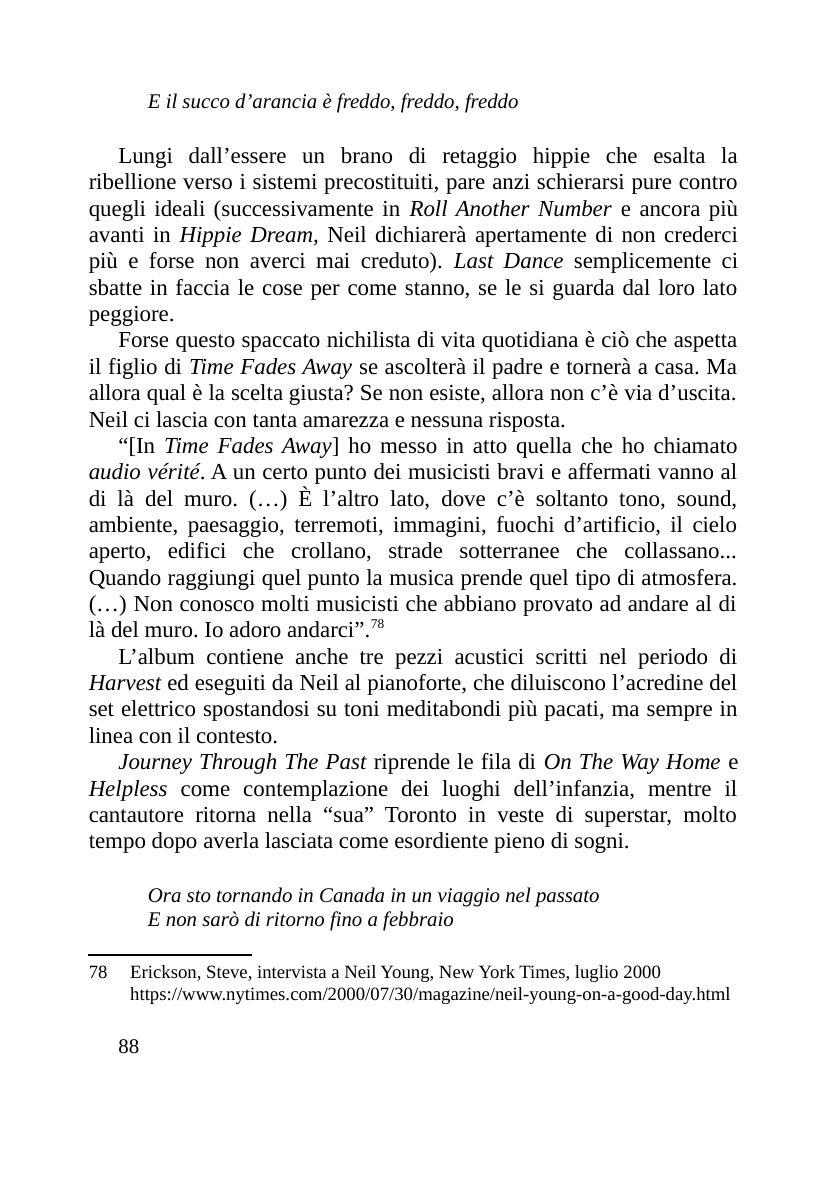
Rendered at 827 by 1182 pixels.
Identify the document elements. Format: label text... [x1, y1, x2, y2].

text Erickson, Steve, intervista a Neil Young, New York Times, luglio 2000 https://www.nytimes.com/2000/07/30/magazine/neil-young-on-a-good-day.html [88, 961, 738, 1004]
text Lungi dall’essere un brano di retaggio hippie che esalta la ribellione verso i sistemi precostituiti, pare anzi schierarsi pure contro quegli ideali (successivamente in Roll Another Number e ancora più avanti in Hippie Dream, Neil dichiarerà apertamente di non crederci più e forse non averci mai creduto). Last Dance semplicemente ci sbatte in faccia le cose per come stanno, se le si guarda dal loro lato peggiore. [88, 142, 738, 327]
text Journey Through The Past riprende le fila di On The Way Home e Helpless come contemplazione dei luoghi dell’infanzia, mentre il cantautore ritorna nella “sua” Toronto in veste di superstar, molto tempo dopo averla lasciata come esordiente pieno di sogni. [88, 748, 738, 854]
text Ora sto tornando in Canada in un viaggio nel passato [88, 883, 738, 907]
text Forse questo spaccato nichilista di vita quotidiana è ciò che aspetta il figlio di Time Fades Away se ascolterà il padre e tornerà a casa. Ma allora qual è la scelta giusta? Se non esiste, allora non c’è via d’uscita. Neil ci lascia con tanta amarezza e nessuna risposta. [88, 327, 738, 432]
text “[In Time Fades Away] ho messo in atto quella che ho chiamato audio vérité. A un certo punto dei musicisti bravi e affermati vanno al di là del muro. (…) È l’altro lato, dove c’è soltanto tono, sound, ambiente, paesaggio, terremoti, immagini, fuochi d’artificio, il cielo aperto, edifici che crollano, strade sotterranee che collassano... Quando raggiungi quel punto la musica prende quel tipo di atmosfera. (…) Non conosco molti musicisti che abbiano provato ad andare al di là del muro. Io adoro andarci”. [88, 432, 738, 643]
text L’album contiene anche tre pezzi acustici scritti nel periodo di Harvest ed eseguiti da Neil al pianoforte, che diluiscono l’acredine del set elettrico spostandosi su toni meditabondi più pacati, ma sempre in linea con il contesto. [88, 643, 738, 748]
text E il succo d’arancia è freddo, freddo, freddo [88, 88, 738, 113]
text E non sarò di ritorno fino a febbraio [88, 907, 738, 931]
